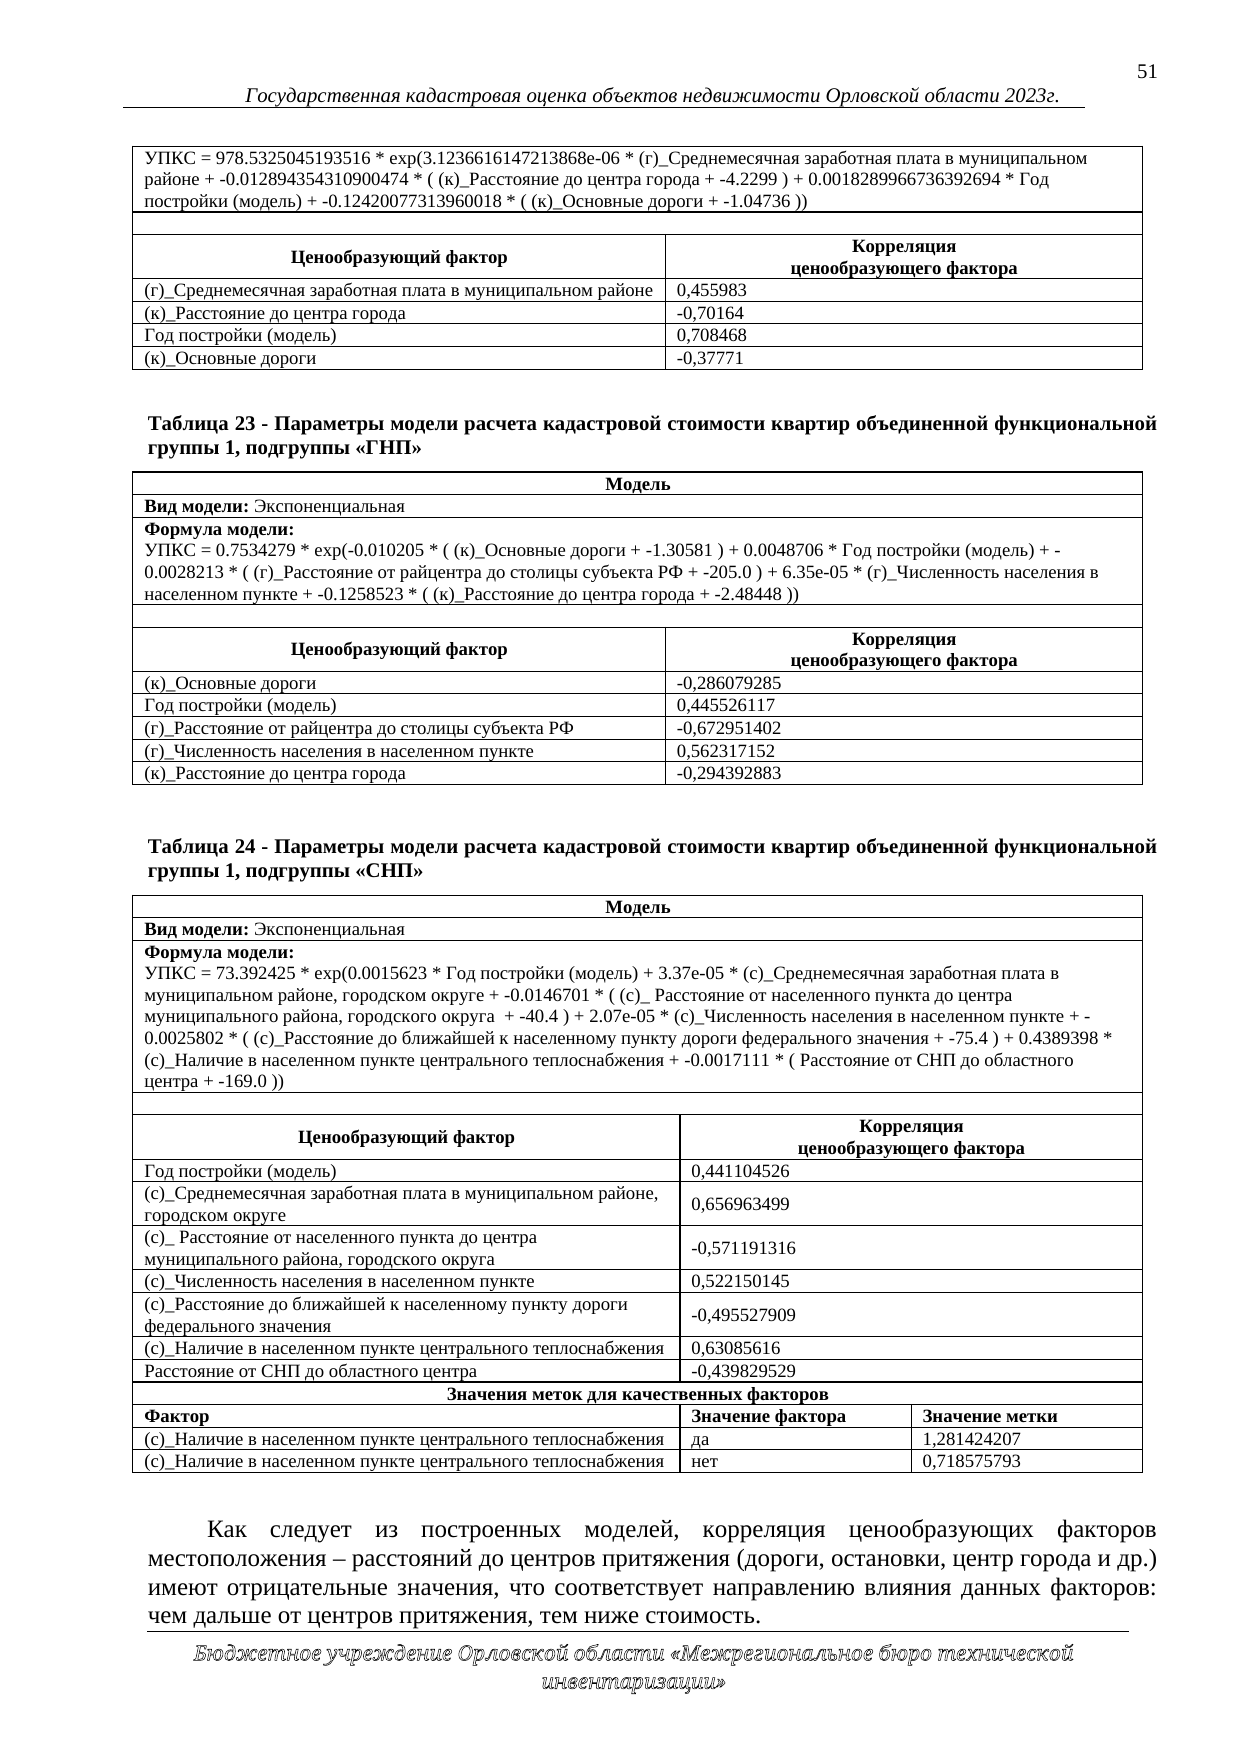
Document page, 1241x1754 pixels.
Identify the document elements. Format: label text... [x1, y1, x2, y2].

table_cell [133, 1093, 576, 1114]
table_cell -0,294392883 [666, 762, 1142, 784]
table_cell (к)_Основные дороги [133, 347, 665, 368]
table_cell [862, 1093, 1142, 1114]
table_cell 0,562317152 [666, 740, 1142, 761]
table_cell [576, 605, 862, 627]
table_cell Корреляция ценообразующего фактора [681, 1115, 1142, 1158]
table_cell 0,522150145 [681, 1270, 1142, 1292]
table_cell Год постройки (модель) [133, 1160, 679, 1181]
table_cell (с)_Среднемесячная заработная плата в муниципальном районе, городском округе [133, 1182, 679, 1225]
table_cell [576, 213, 862, 234]
table_cell (с)_ Расстояние от населенного пункта до центра муниципального района, городского округа [133, 1226, 679, 1269]
table_header Модель [133, 473, 1142, 494]
table_cell -0,70164 [666, 302, 1142, 323]
table_cell [133, 213, 576, 234]
table_cell 0,63085616 [681, 1337, 1142, 1359]
text Как следует из построенных моделей, корреляция ценообразующих факторов местоположения – расстояний до центров притяжения (дороги, остановки, центр города и др.) имеют отрицательные значения, что соответствует направлению влияния данных факторов: чем дальше от центров притяжения, тем ниже стоимость. [148, 1514, 1157, 1629]
table_cell 0,455983 [666, 279, 1142, 301]
table_cell Ценообразующий фактор [133, 1115, 679, 1158]
table_cell Вид модели: Экспоненциальная [133, 495, 1142, 517]
table_cell [862, 213, 1142, 234]
table_cell [576, 1093, 862, 1114]
table_cell (к)_Расстояние до центра города [133, 302, 665, 323]
table_cell Расстояние от СНП до областного центра [133, 1360, 679, 1381]
table_cell Формула модели: УПКС = 73.392425 * exp(0.0015623 * Год постройки (модель) + 3.37e-05 * (с)_Среднемесячная заработная плата в муниципальном районе, городском округе + -0.0146701 * ( (с)_ Расстояние от населенного пункта до центра муниципального района, городского округа + -40.4 ) + 2.07e-05 * (с)_Численность населения в населенном пункте + -0.0025802 * ( (с)_Расстояние до ближайшей к населенному пункту дороги федерального значения + -75.4 ) + 0.4389398 * (с)_Наличие в населенном пункте центрального теплоснабжения + -0.0017111 * ( Расстояние от СНП до областного центра + -169.0 )) [133, 941, 1142, 1092]
table_cell Вид модели: Экспоненциальная [133, 918, 1142, 940]
table_cell (с)_Наличие в населенном пункте центрального теплоснабжения [133, 1337, 679, 1359]
table_cell Формула модели: УПКС = 0.7534279 * exp(-0.010205 * ( (к)_Основные дороги + -1.30581 ) + 0.0048706 * Год постройки (модель) + -0.0028213 * ( (г)_Расстояние от райцентра до столицы субъекта РФ + -205.0 ) + 6.35e-05 * (г)_Численность населения в населенном пункте + -0.1258523 * ( (к)_Расстояние до центра города + -2.48448 )) [133, 518, 1142, 604]
table_cell -0,37771 [666, 347, 1142, 368]
table_cell нет [681, 1450, 911, 1472]
table_cell Фактор [133, 1405, 679, 1427]
table_cell Значения меток для качественных факторов [133, 1383, 1142, 1404]
table_cell Значение метки [912, 1405, 1142, 1427]
table_cell -0,571191316 [681, 1226, 1142, 1269]
table_cell 0,708468 [666, 324, 1142, 346]
table_cell Ценообразующий фактор [133, 235, 665, 278]
table_cell (г)_Численность населения в населенном пункте [133, 740, 665, 761]
table_cell Год постройки (модель) [133, 324, 665, 346]
table_cell 0,445526117 [666, 694, 1142, 716]
table_cell (с)_Расстояние до ближайшей к населенному пункту дороги федерального значения [133, 1293, 679, 1336]
table_cell [133, 605, 576, 627]
table_cell (г)_Расстояние от райцентра до столицы субъекта РФ [133, 717, 665, 738]
table_cell (с)_Наличие в населенном пункте центрального теплоснабжения [133, 1428, 679, 1449]
text Таблица 23 - Параметры модели расчета кадастровой стоимости квартир объединенной функциональной группы 1, подгруппы «ГНП» [148, 411, 1157, 459]
table_cell -0,495527909 [681, 1293, 1142, 1336]
table_cell [862, 605, 1142, 627]
table_cell -0,286079285 [666, 672, 1142, 693]
table_header Модель [133, 896, 1142, 917]
table_cell -0,439829529 [681, 1360, 1142, 1381]
table_cell 0,441104526 [681, 1160, 1142, 1181]
table_cell (к)_Основные дороги [133, 672, 665, 693]
table_cell (г)_Среднемесячная заработная плата в муниципальном районе [133, 279, 665, 301]
table_cell Корреляция ценообразующего фактора [666, 628, 1142, 671]
text Таблица 24 - Параметры модели расчета кадастровой стоимости квартир объединенной функциональной группы 1, подгруппы «СНП» [148, 834, 1157, 882]
table_cell Корреляция ценообразующего фактора [666, 235, 1142, 278]
table_cell (с)_Наличие в населенном пункте центрального теплоснабжения [133, 1450, 679, 1472]
table_cell 0,656963499 [681, 1182, 1142, 1225]
table_cell (к)_Расстояние до центра города [133, 762, 665, 784]
table_cell -0,672951402 [666, 717, 1142, 738]
table_cell Ценообразующий фактор [133, 628, 665, 671]
table_cell (с)_Численность населения в населенном пункте [133, 1270, 679, 1292]
table_cell УПКС = 978.5325045193516 * exp(3.1236616147213868e-06 * (г)_Среднемесячная заработная плата в муниципальном районе + -0.012894354310900474 * ( (к)_Расстояние до центра города + -4.2299 ) + 0.0018289966736392694 * Год постройки (модель) + -0.12420077313960018 * ( (к)_Основные дороги + -1.04736 )) [133, 147, 1142, 211]
table_cell Год постройки (модель) [133, 694, 665, 716]
table_cell 0,718575793 [912, 1450, 1142, 1472]
table_cell да [681, 1428, 911, 1449]
table_cell 1,281424207 [912, 1428, 1142, 1449]
table_cell Значение фактора [681, 1405, 911, 1427]
